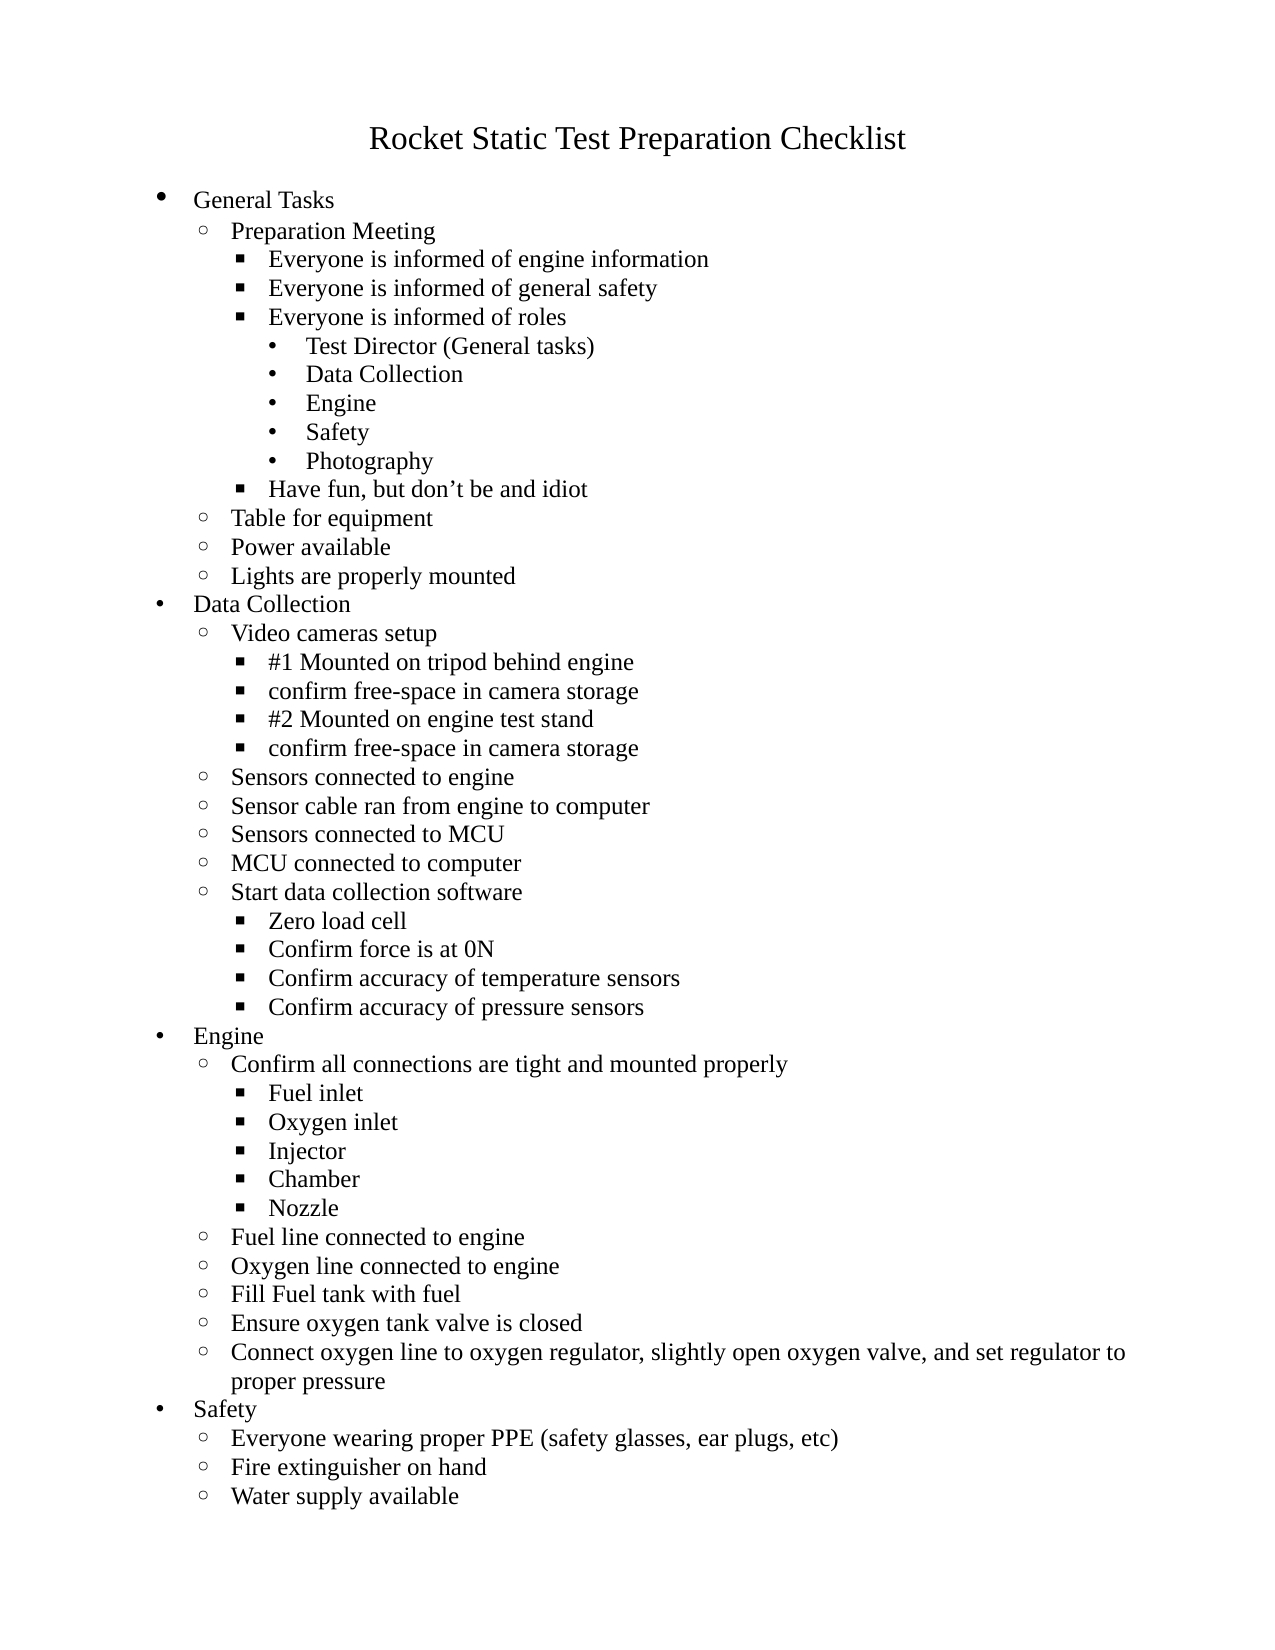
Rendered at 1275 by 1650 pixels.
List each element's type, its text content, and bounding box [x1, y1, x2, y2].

list Injector [231, 1136, 1157, 1164]
list Confirm accuracy of pressure sensors [231, 992, 1157, 1021]
list General Tasks [156, 185, 1157, 216]
list Ensure oxygen tank valve is closed [193, 1308, 1157, 1337]
list Confirm force is at 0N [231, 934, 1157, 963]
list Fill Fuel tank with fuel [193, 1279, 1157, 1308]
list #1 Mounted on tripod behind engine [231, 647, 1157, 676]
list Water supply available [193, 1481, 1157, 1509]
list MCU connected to computer [193, 848, 1157, 877]
list Engine [268, 388, 1157, 417]
list Engine [156, 1021, 1157, 1049]
list Sensor cable ran from engine to computer [193, 791, 1157, 819]
list Chamber [231, 1164, 1157, 1193]
list confirm free-space in camera storage [231, 676, 1157, 704]
list Fuel inlet [231, 1078, 1157, 1107]
list Sensors connected to MCU [193, 819, 1157, 848]
list confirm free-space in camera storage [231, 733, 1157, 762]
list Confirm accuracy of temperature sensors [231, 963, 1157, 992]
list Table for equipment [193, 503, 1157, 532]
list Data Collection [156, 589, 1157, 618]
list Everyone is informed of general safety [231, 273, 1157, 302]
list Test Director (General tasks) [268, 331, 1157, 359]
list Lights are properly mounted [193, 561, 1157, 589]
list Sensors connected to engine [193, 762, 1157, 791]
list Connect oxygen line to oxygen regulator, slightly open oxygen valve, and set regulator to proper pressure [193, 1337, 1157, 1394]
text Rocket Static Test Preparation Checklist [118, 118, 1157, 156]
list Zero load cell [231, 906, 1157, 934]
list Fuel line connected to engine [193, 1222, 1157, 1251]
list Start data collection software [193, 877, 1157, 906]
list Safety [268, 417, 1157, 446]
list Everyone is informed of engine information [231, 244, 1157, 273]
list Photography [268, 446, 1157, 474]
list Fire extinguisher on hand [193, 1452, 1157, 1481]
list Power available [193, 532, 1157, 561]
list Everyone is informed of roles [231, 302, 1157, 331]
list Safety [156, 1394, 1157, 1423]
list Data Collection [268, 359, 1157, 388]
list Everyone wearing proper PPE (safety glasses, ear plugs, etc) [193, 1423, 1157, 1452]
list Nozzle [231, 1193, 1157, 1222]
list Oxygen line connected to engine [193, 1251, 1157, 1279]
list #2 Mounted on engine test stand [231, 704, 1157, 733]
list Oxygen inlet [231, 1107, 1157, 1136]
list Video cameras setup [193, 618, 1157, 647]
list Have fun, but don’t be and idiot [231, 474, 1157, 503]
list Confirm all connections are tight and mounted properly [193, 1049, 1157, 1078]
list Preparation Meeting [193, 216, 1157, 244]
